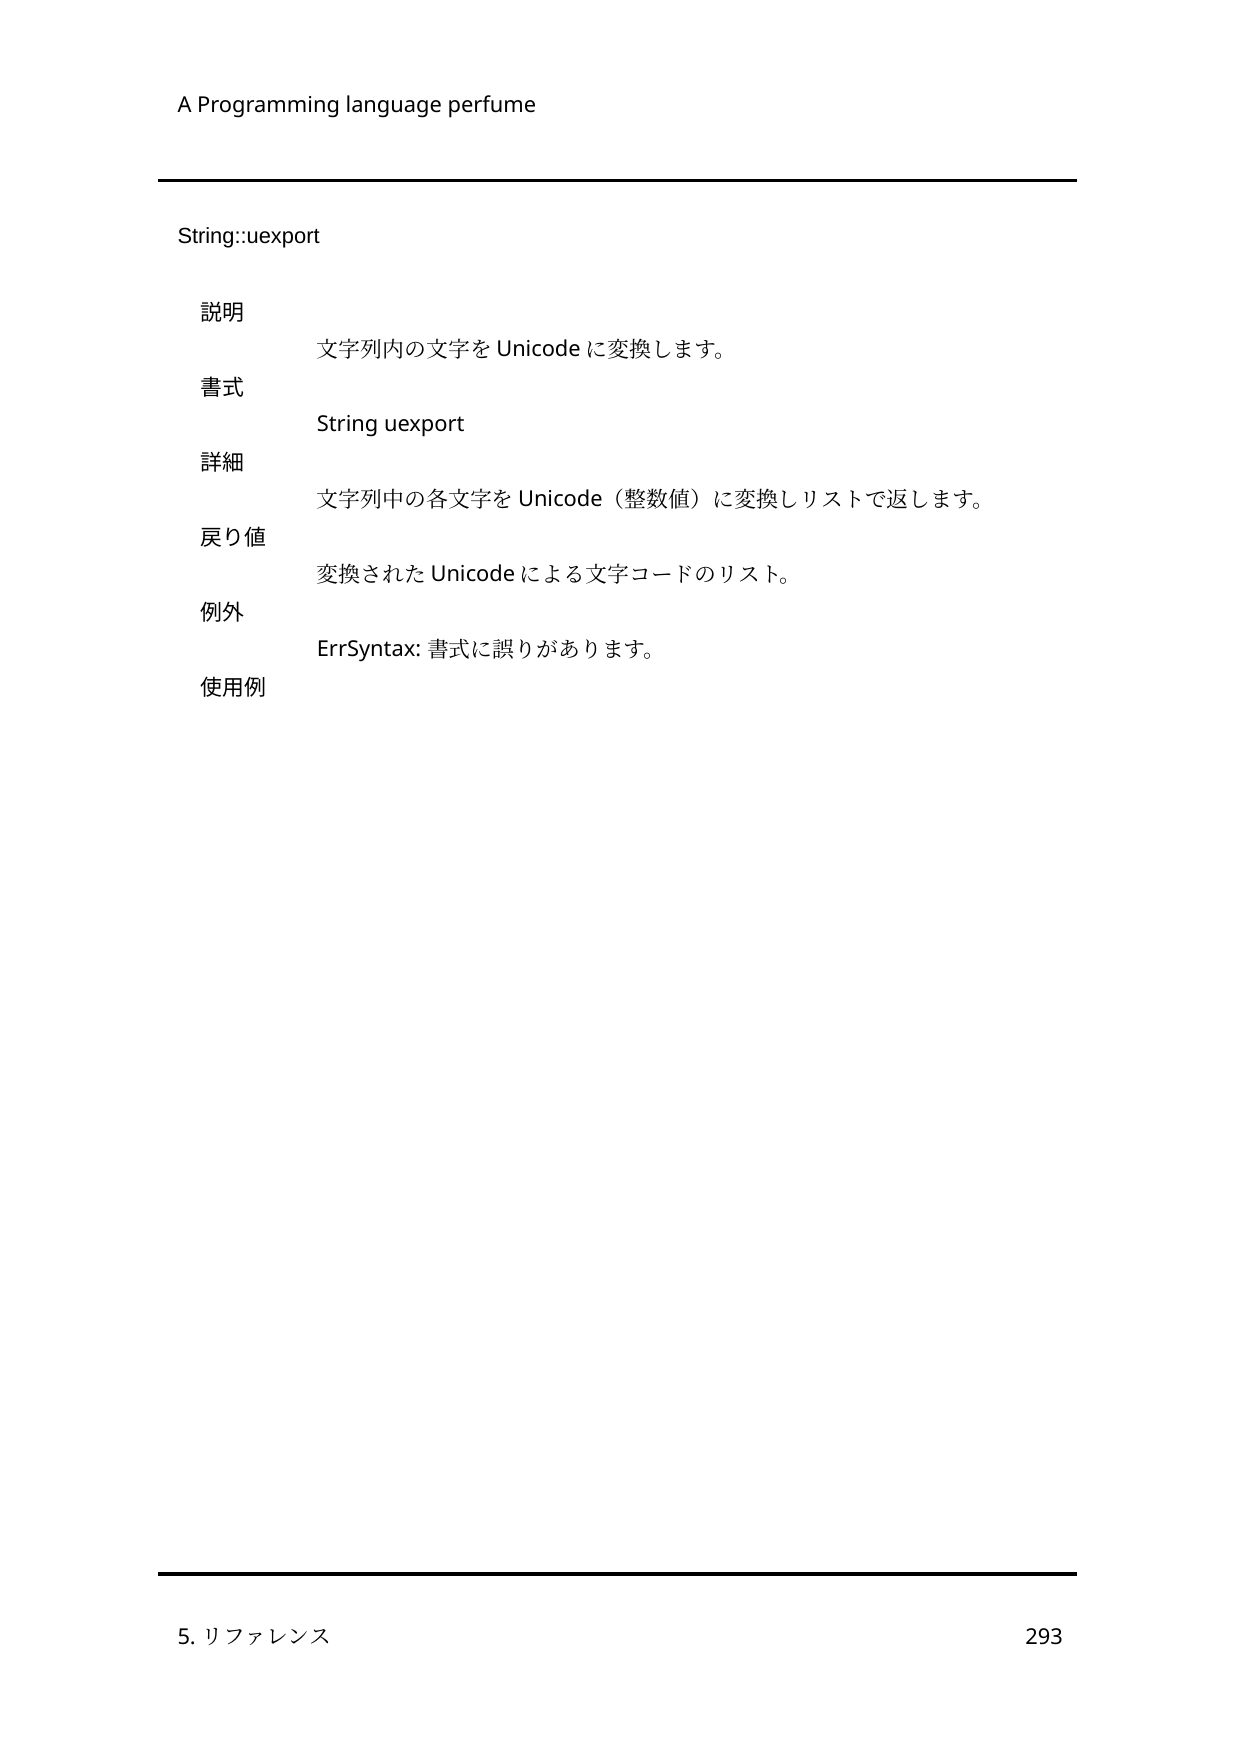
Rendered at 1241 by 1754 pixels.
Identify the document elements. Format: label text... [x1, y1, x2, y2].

table_cell 書式 [200, 367, 317, 442]
table_cell 変換されたUnicodeによる文字コードのリスト。 [317, 517, 1063, 592]
table_header 説明 [200, 292, 317, 367]
table_cell 文字列中の各文字をUnicode（整数値）に変換しリストで返します。 [317, 442, 1063, 517]
table_cell [317, 667, 1063, 742]
subtitle String::uexport [177, 217, 1063, 254]
table_cell ErrSyntax: 書式に誤りがあります。 [317, 592, 1063, 667]
table_cell 例外 [200, 592, 317, 667]
table_header 文字列内の文字をUnicodeに変換します。 [317, 292, 1063, 367]
table_cell 詳細 [200, 442, 317, 517]
table_cell 戻り値 [200, 517, 317, 592]
table_cell String uexport [317, 367, 1063, 442]
table_cell 使用例 [200, 667, 317, 742]
